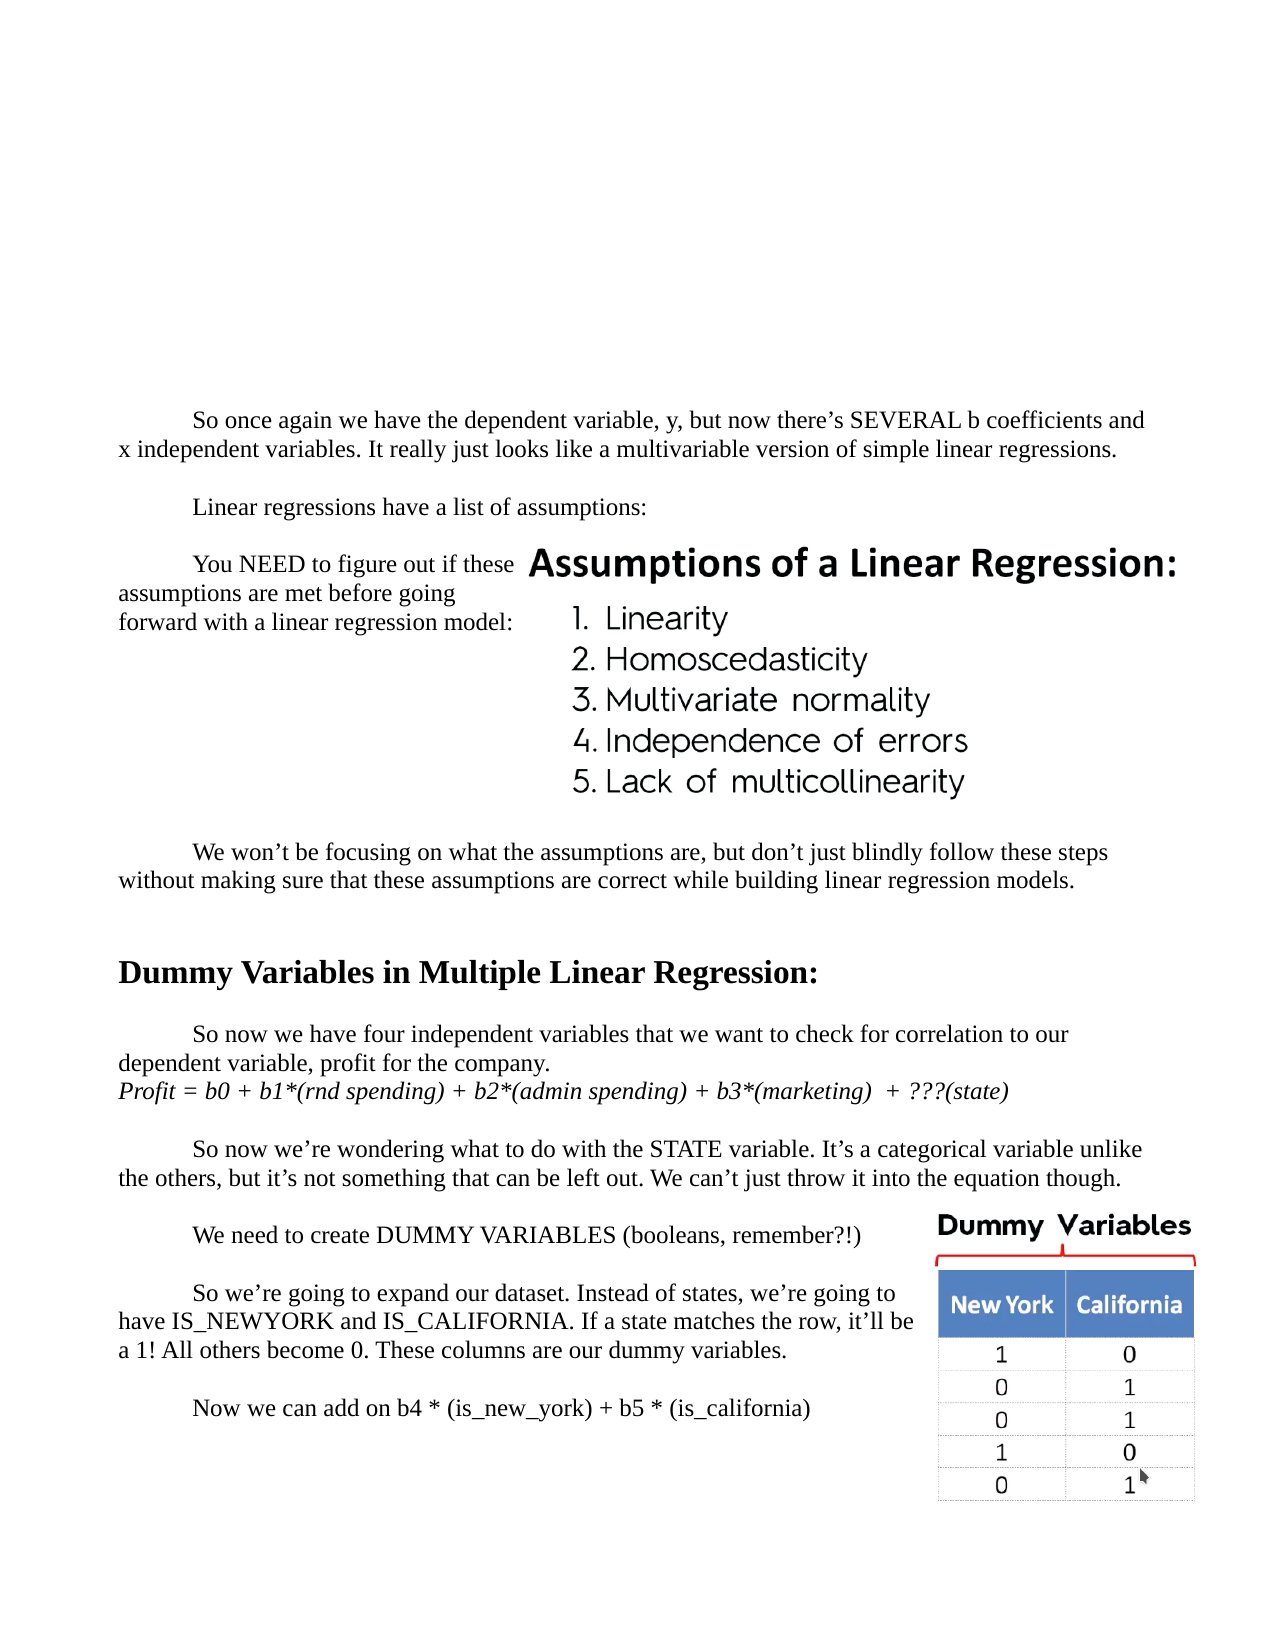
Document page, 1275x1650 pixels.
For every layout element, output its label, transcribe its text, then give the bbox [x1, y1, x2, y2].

text You NEED to figure out if these assumptions are met before going forward with a linear regression model: [118, 549, 521, 636]
picture [521, 534, 1203, 810]
text So now we have four independent variables that we want to check for correlation to our dependent variable, profit for the company. [118, 1019, 1157, 1076]
text So now we’re wondering what to do with the STATE variable. It’s a categorical variable unlike the others, but it’s not something that can be left out. We can’t just throw it into the equation though. [118, 1134, 1157, 1191]
text We need to create DUMMY VARIABLES (booleans, remember?!) [118, 1220, 924, 1249]
text Now we can add on b4 * (is_new_york) + b5 * (is_california) [118, 1393, 924, 1421]
text We won’t be focusing on what the assumptions are, but don’t just blindly follow these steps without making sure that these assumptions are correct while building linear regression models. [118, 837, 1157, 894]
text So once again we have the dependent variable, y, but now there’s SEVERAL b coefficients and x independent variables. It really just looks like a multivariable version of simple linear regressions. [118, 406, 1157, 463]
text Profit = b0 + b1*(rnd spending) + b2*(admin spending) + b3*(marketing) + ???(state) [118, 1076, 1157, 1105]
text So we’re going to expand our dataset. Instead of states, we’re going to have IS_NEWYORK and IS_CALIFORNIA. If a state matches the row, it’ll be a 1! All others become 0. These columns are our dummy variables. [118, 1278, 924, 1364]
picture [924, 1204, 1209, 1513]
text Dummy Variables in Multiple Linear Regression: [118, 952, 1157, 990]
text Linear regressions have a list of assumptions: [118, 492, 1157, 521]
